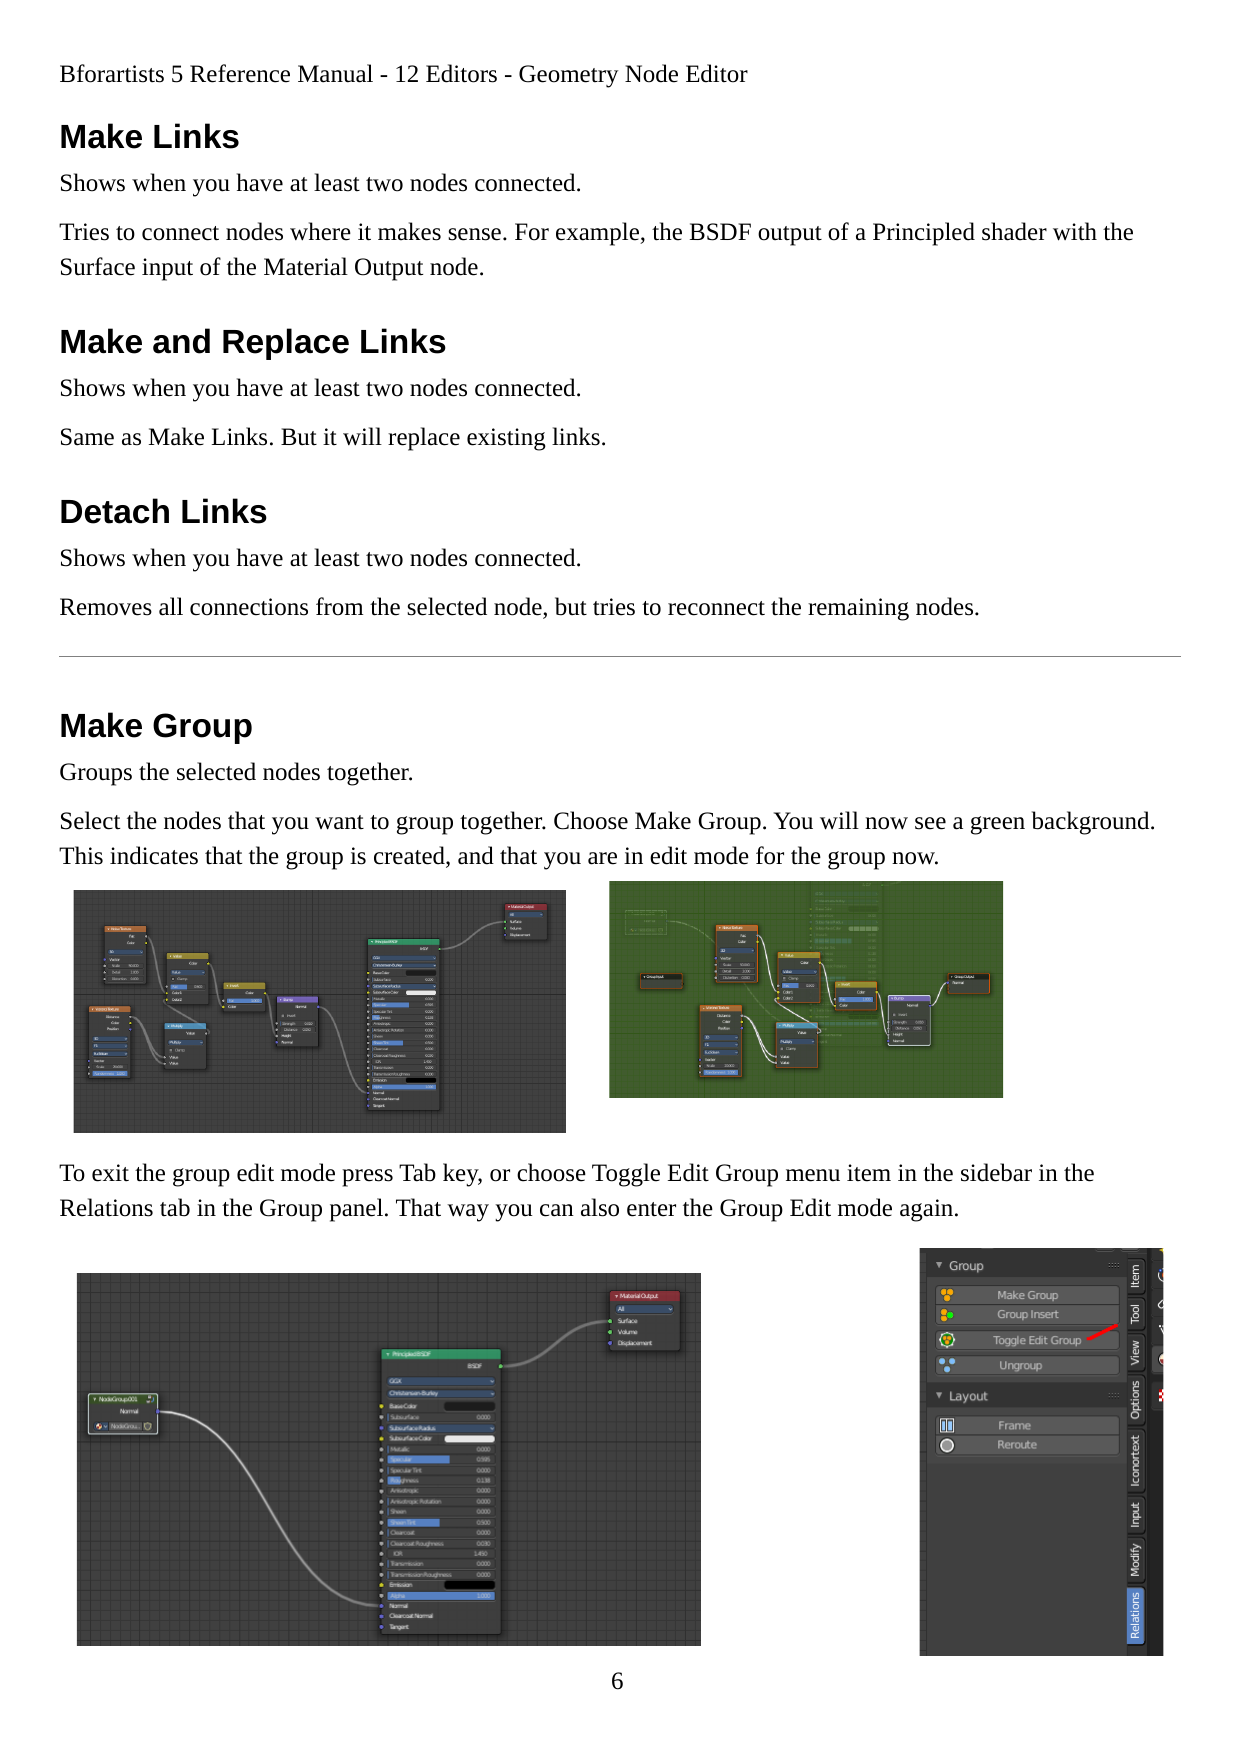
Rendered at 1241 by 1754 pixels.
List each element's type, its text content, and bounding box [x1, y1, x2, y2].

text Same as Make Links. But it will replace existing links. [59, 422, 1181, 451]
subtitle Make and Replace Links [59, 322, 1181, 361]
text Shows when you have at least two nodes connected. [59, 373, 1181, 402]
picture [76, 1273, 701, 1646]
text To exit the group edit mode press Tab key, or choose Toggle Edit Group menu item in the sidebar in the Relations tab in the Group panel. That way you can also enter the Group Edit mode again. [59, 1158, 1181, 1221]
subtitle Make Links [59, 117, 1181, 156]
text Tries to connect nodes where it makes sense. For example, the BSDF output of a Principled shader with the Surface input of the Material Output node. [59, 217, 1181, 281]
text Shows when you have at least two nodes connected. [59, 168, 1181, 197]
subtitle Make Group [59, 706, 1181, 745]
picture [609, 881, 1004, 1098]
text Select the nodes that you want to group together. Choose Make Group. You will now see a green background. This indicates that the group is created, and that you are in edit mode for the group now. [59, 806, 1181, 870]
picture [919, 1248, 1164, 1656]
picture [73, 890, 566, 1133]
text Removes all connections from the selected node, but tries to reconnect the remaining nodes. [59, 592, 1181, 621]
subtitle Detach Links [59, 492, 1181, 531]
text Groups the selected nodes together. [59, 757, 1181, 786]
text Shows when you have at least two nodes connected. [59, 543, 1181, 572]
